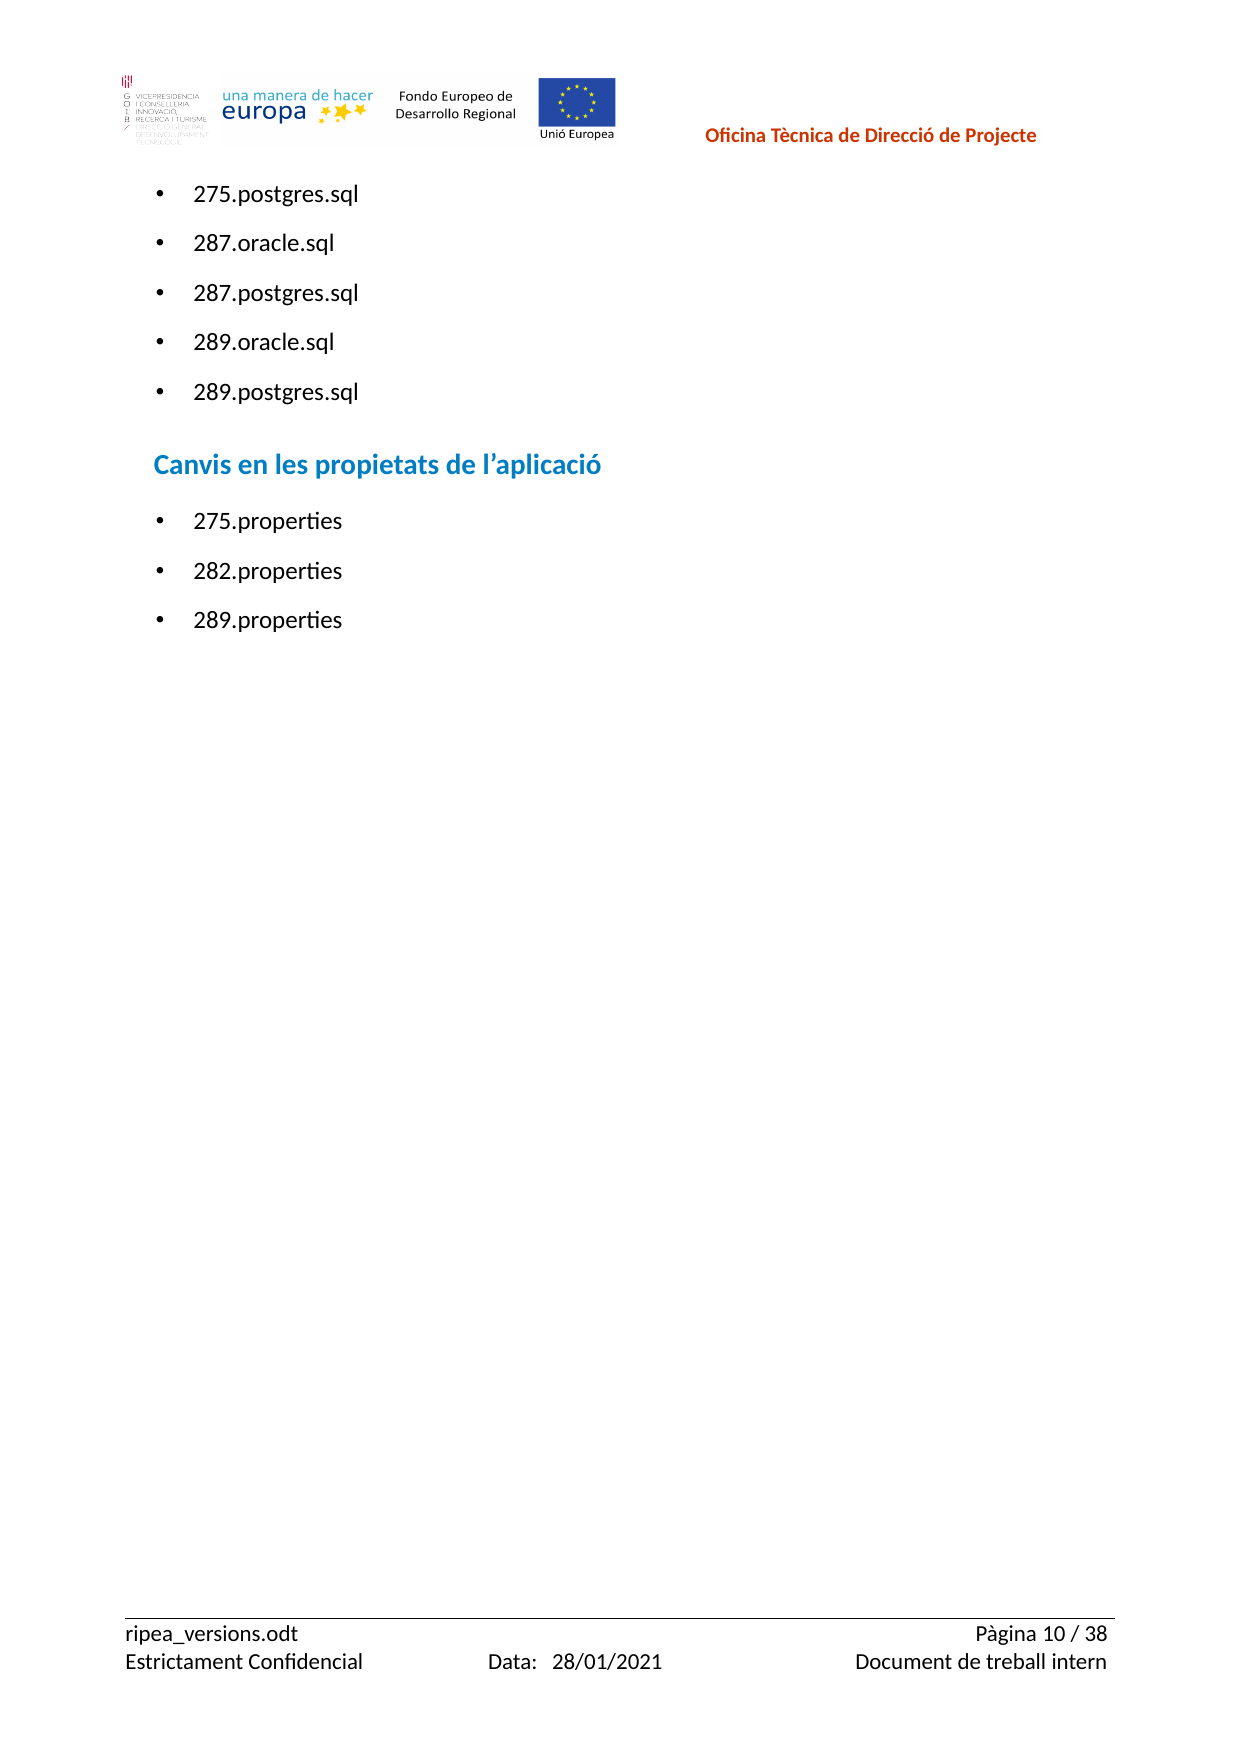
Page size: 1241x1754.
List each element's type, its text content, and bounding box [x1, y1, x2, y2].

list 289.oracle.sql [156, 326, 1122, 357]
list 275.postgres.sql [156, 178, 1122, 208]
picture [219, 73, 621, 147]
subtitle Canvis en les propietats de l’aplicació [153, 446, 1122, 482]
list 282.properties [156, 555, 1122, 586]
list 289.postgres.sql [156, 376, 1122, 407]
picture [118, 73, 213, 147]
list 287.oracle.sql [156, 227, 1122, 258]
list 287.postgres.sql [156, 277, 1122, 307]
list 275.properties [156, 506, 1122, 536]
list 289.properties [156, 605, 1122, 635]
